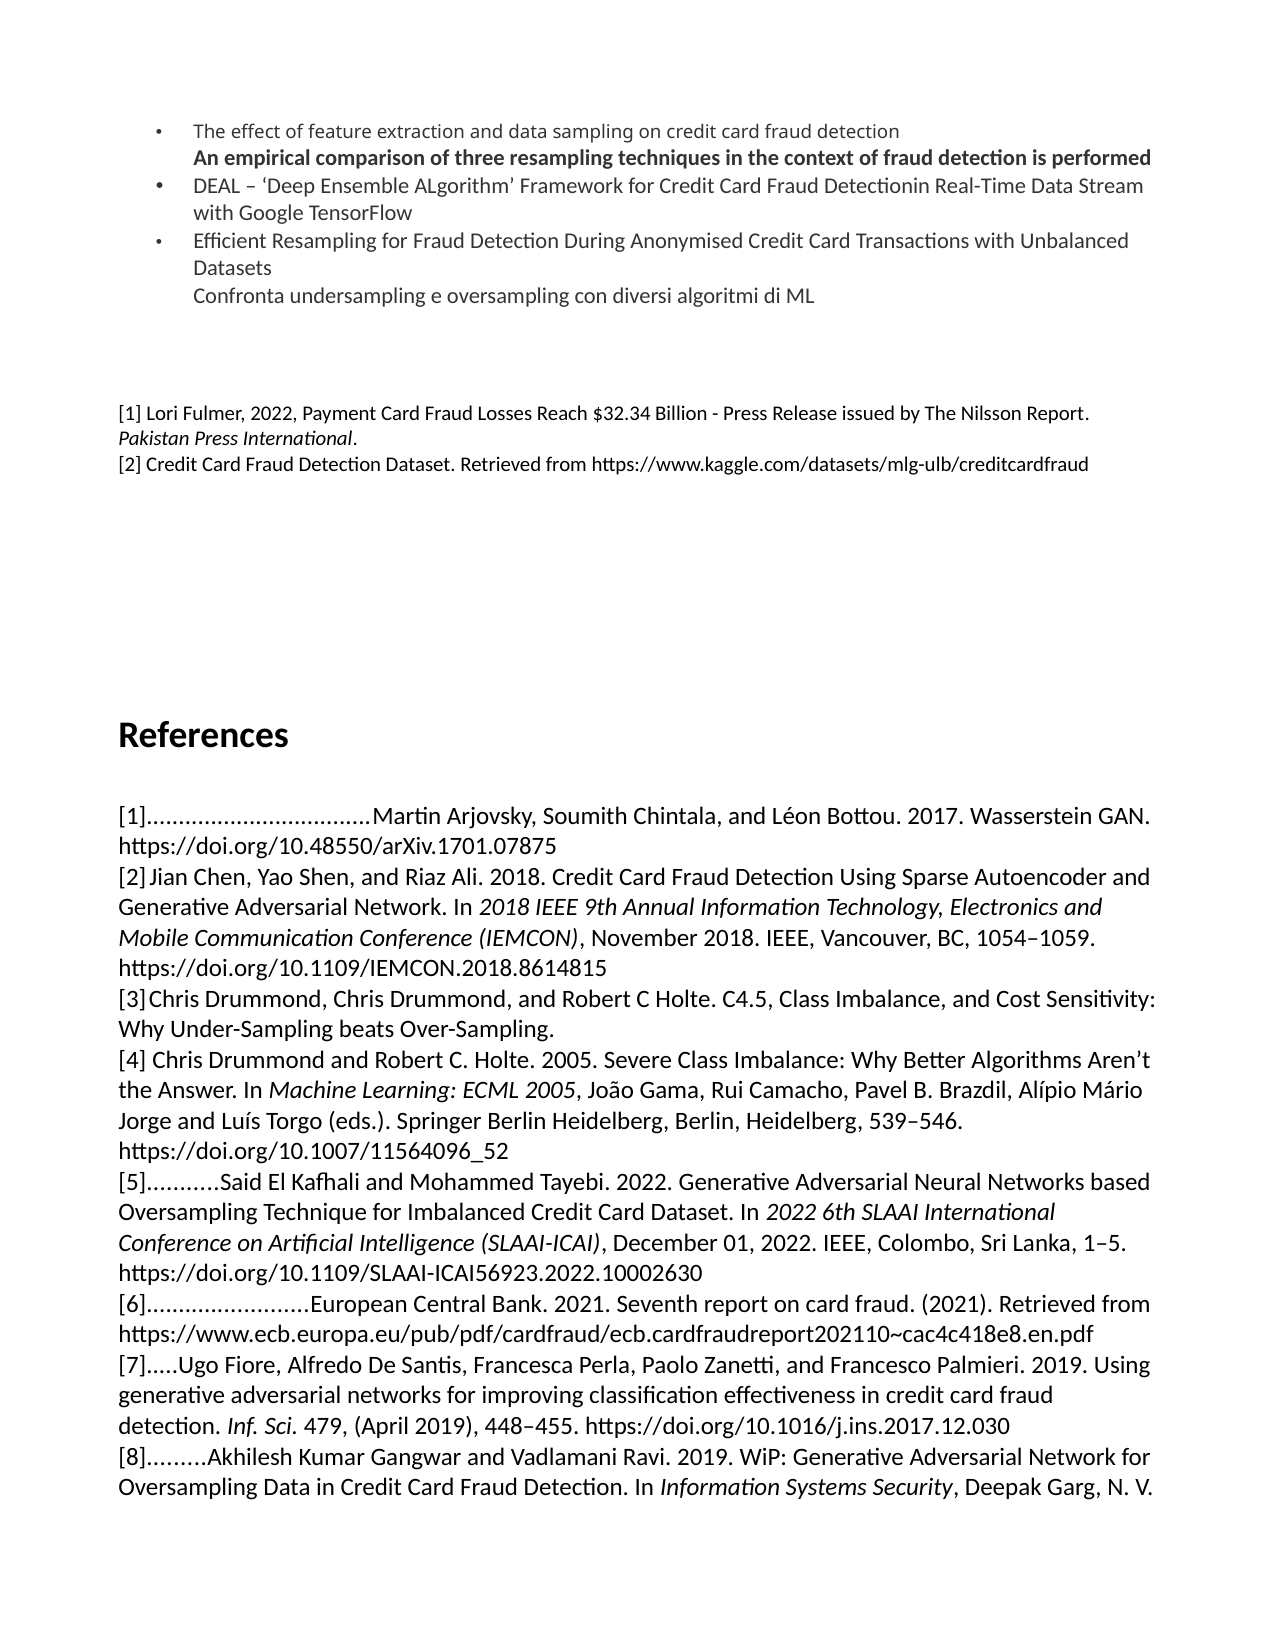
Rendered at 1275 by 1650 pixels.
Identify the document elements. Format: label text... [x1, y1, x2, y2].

text [1] Lori Fulmer, 2022, Payment Card Fraud Losses Reach $32.34 Billion - Press Release issued by The Nilsson Report. Pakistan Press International. [118, 400, 1157, 451]
text [6] European Central Bank. 2021. Seventh report on card fraud. (2021). Retrieved from https://www.ecb.europa.eu/pub/pdf/cardfraud/ecb.cardfraudreport202110~cac4c418e8.en.pdf [118, 1288, 1157, 1349]
text [7] Ugo Fiore, Alfredo De Santis, Francesca Perla, Paolo Zanetti, and Francesco Palmieri. 2019. Using generative adversarial networks for improving classification effectiveness in credit card fraud detection. Inf. Sci. 479, (April 2019), 448–455. https://doi.org/10.1016/j.ins.2017.12.030 [118, 1349, 1157, 1441]
text [3] Chris Drummond, Chris Drummond, and Robert C Holte. C4.5, Class Imbalance, and Cost Sensitivity: Why Under-Sampling beats Over-Sampling. [118, 983, 1157, 1044]
text [5] Said El Kafhali and Mohammed Tayebi. 2022. Generative Adversarial Neural Networks based Oversampling Technique for Imbalanced Credit Card Dataset. In 2022 6th SLAAI International Conference on Artificial Intelligence (SLAAI-ICAI), December 01, 2022. IEEE, Colombo, Sri Lanka, 1–5. https://doi.org/10.1109/SLAAI-ICAI56923.2022.10002630 [118, 1166, 1157, 1288]
text [1] Martin Arjovsky, Soumith Chintala, and Léon Bottou. 2017. Wasserstein GAN. https://doi.org/10.48550/arXiv.1701.07875 [118, 800, 1157, 861]
text [4] Chris Drummond and Robert C. Holte. 2005. Severe Class Imbalance: Why Better Algorithms Aren’t the Answer. In Machine Learning: ECML 2005, João Gama, Rui Camacho, Pavel B. Brazdil, Alípio Mário Jorge and Luís Torgo (eds.). Springer Berlin Heidelberg, Berlin, Heidelberg, 539–546. https://doi.org/10.1007/11564096_52 [118, 1044, 1157, 1166]
subtitle References [118, 711, 1157, 757]
text [8] Akhilesh Kumar Gangwar and Vadlamani Ravi. 2019. WiP: Generative Adversarial Network for Oversampling Data in Credit Card Fraud Detection. In Information Systems Security, Deepak Garg, N. V. [118, 1441, 1157, 1502]
list Efficient Resampling for Fraud Detection During Anonymised Credit Card Transactions with Unbalanced Datasets Confronta undersampling e oversampling con diversi algoritmi di ML [156, 226, 1157, 309]
text [2] Jian Chen, Yao Shen, and Riaz Ali. 2018. Credit Card Fraud Detection Using Sparse Autoencoder and Generative Adversarial Network. In 2018 IEEE 9th Annual Information Technology, Electronics and Mobile Communication Conference (IEMCON), November 2018. IEEE, Vancouver, BC, 1054–1059. https://doi.org/10.1109/IEMCON.2018.8614815 [118, 861, 1157, 983]
text [2] Credit Card Fraud Detection Dataset. Retrieved from https://www.kaggle.com/datasets/mlg-ulb/creditcardfraud [118, 451, 1157, 476]
list DEAL – ‘Deep Ensemble ALgorithm’ Framework for Credit Card Fraud Detectionin Real-Time Data Stream with Google TensorFlow [156, 171, 1157, 226]
list The effect of feature extraction and data sampling on credit card fraud detection An empirical comparison of three resampling techniques in the context of fraud detection is performed [156, 118, 1157, 171]
